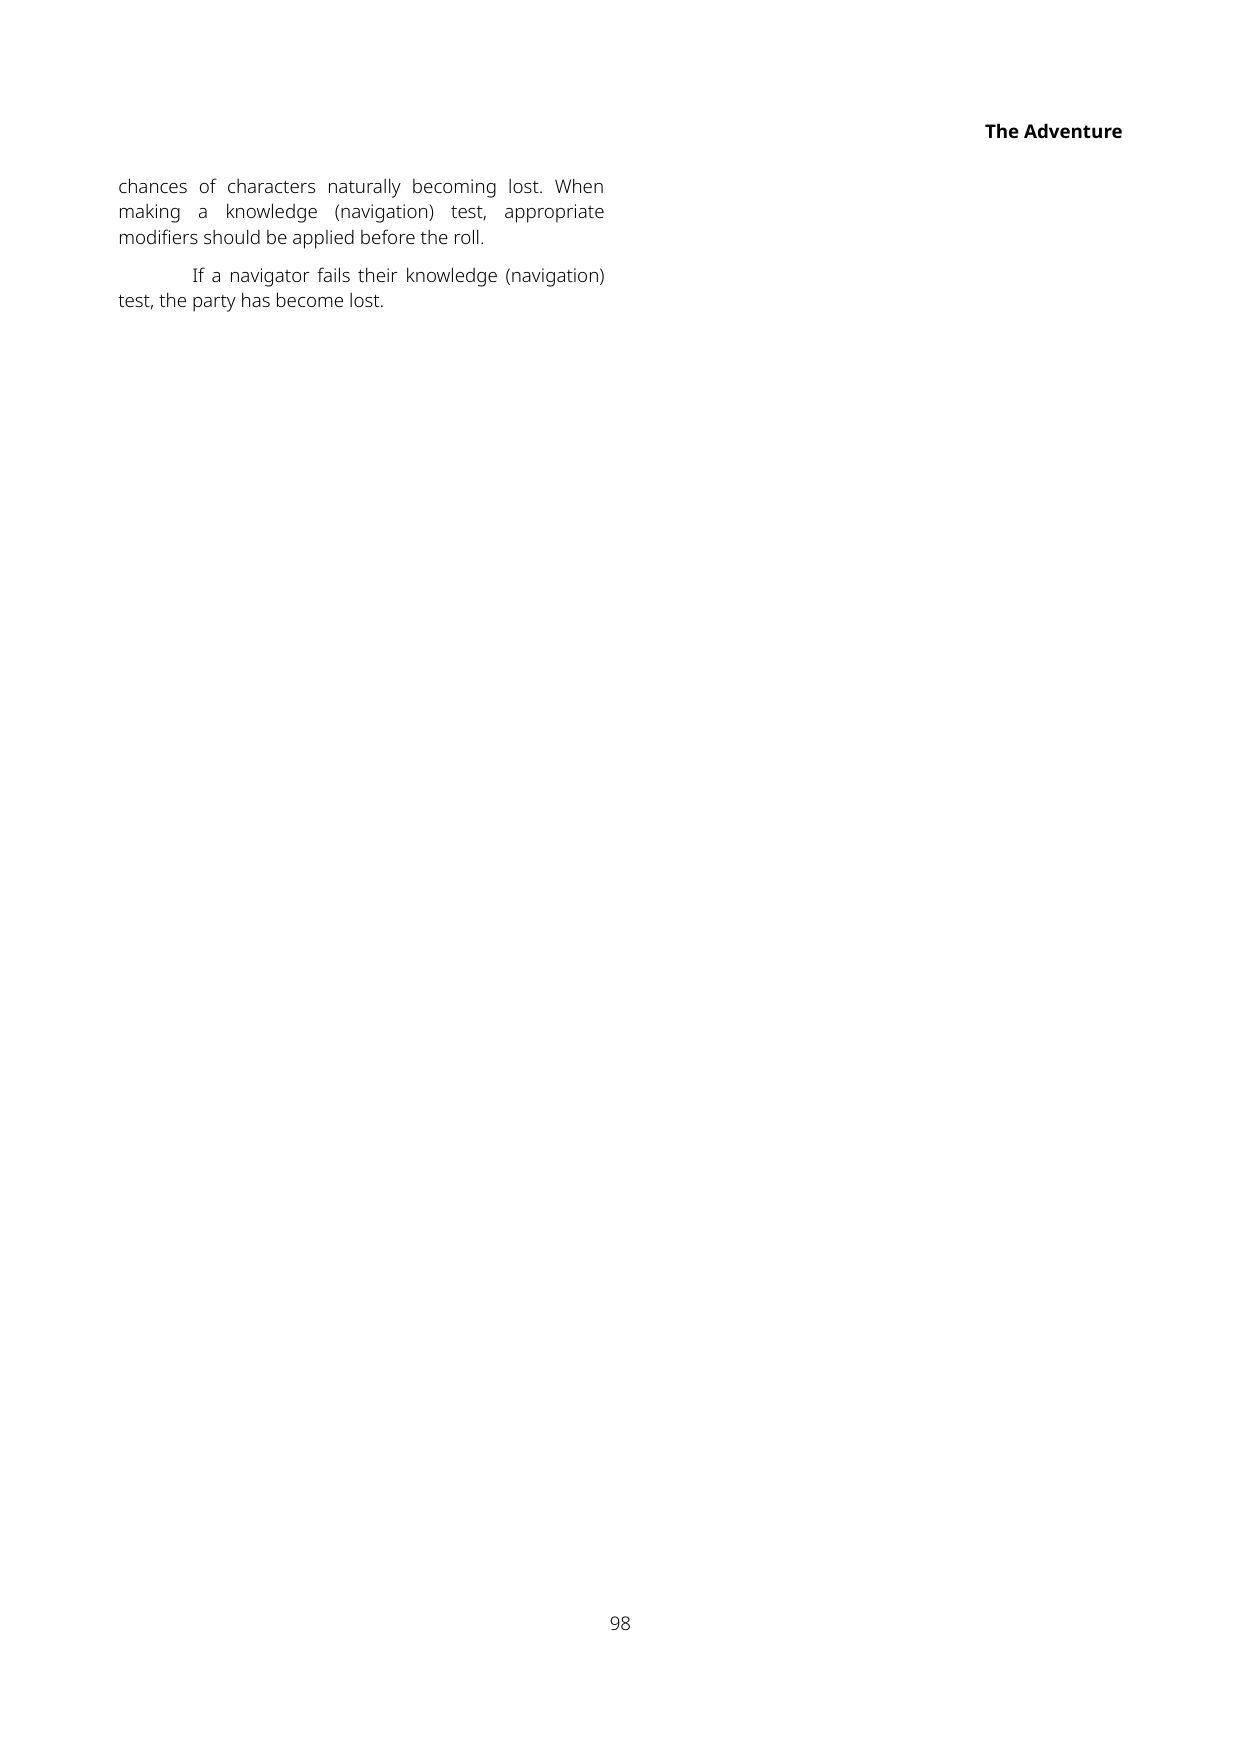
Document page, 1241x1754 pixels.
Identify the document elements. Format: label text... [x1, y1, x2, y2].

text chances of characters naturally becoming lost. When making a knowledge (navigation) test, appropriate modifiers should be applied before the roll. [118, 173, 605, 250]
text If a navigator fails their knowledge (navigation) test, the party has become lost. [118, 262, 605, 313]
